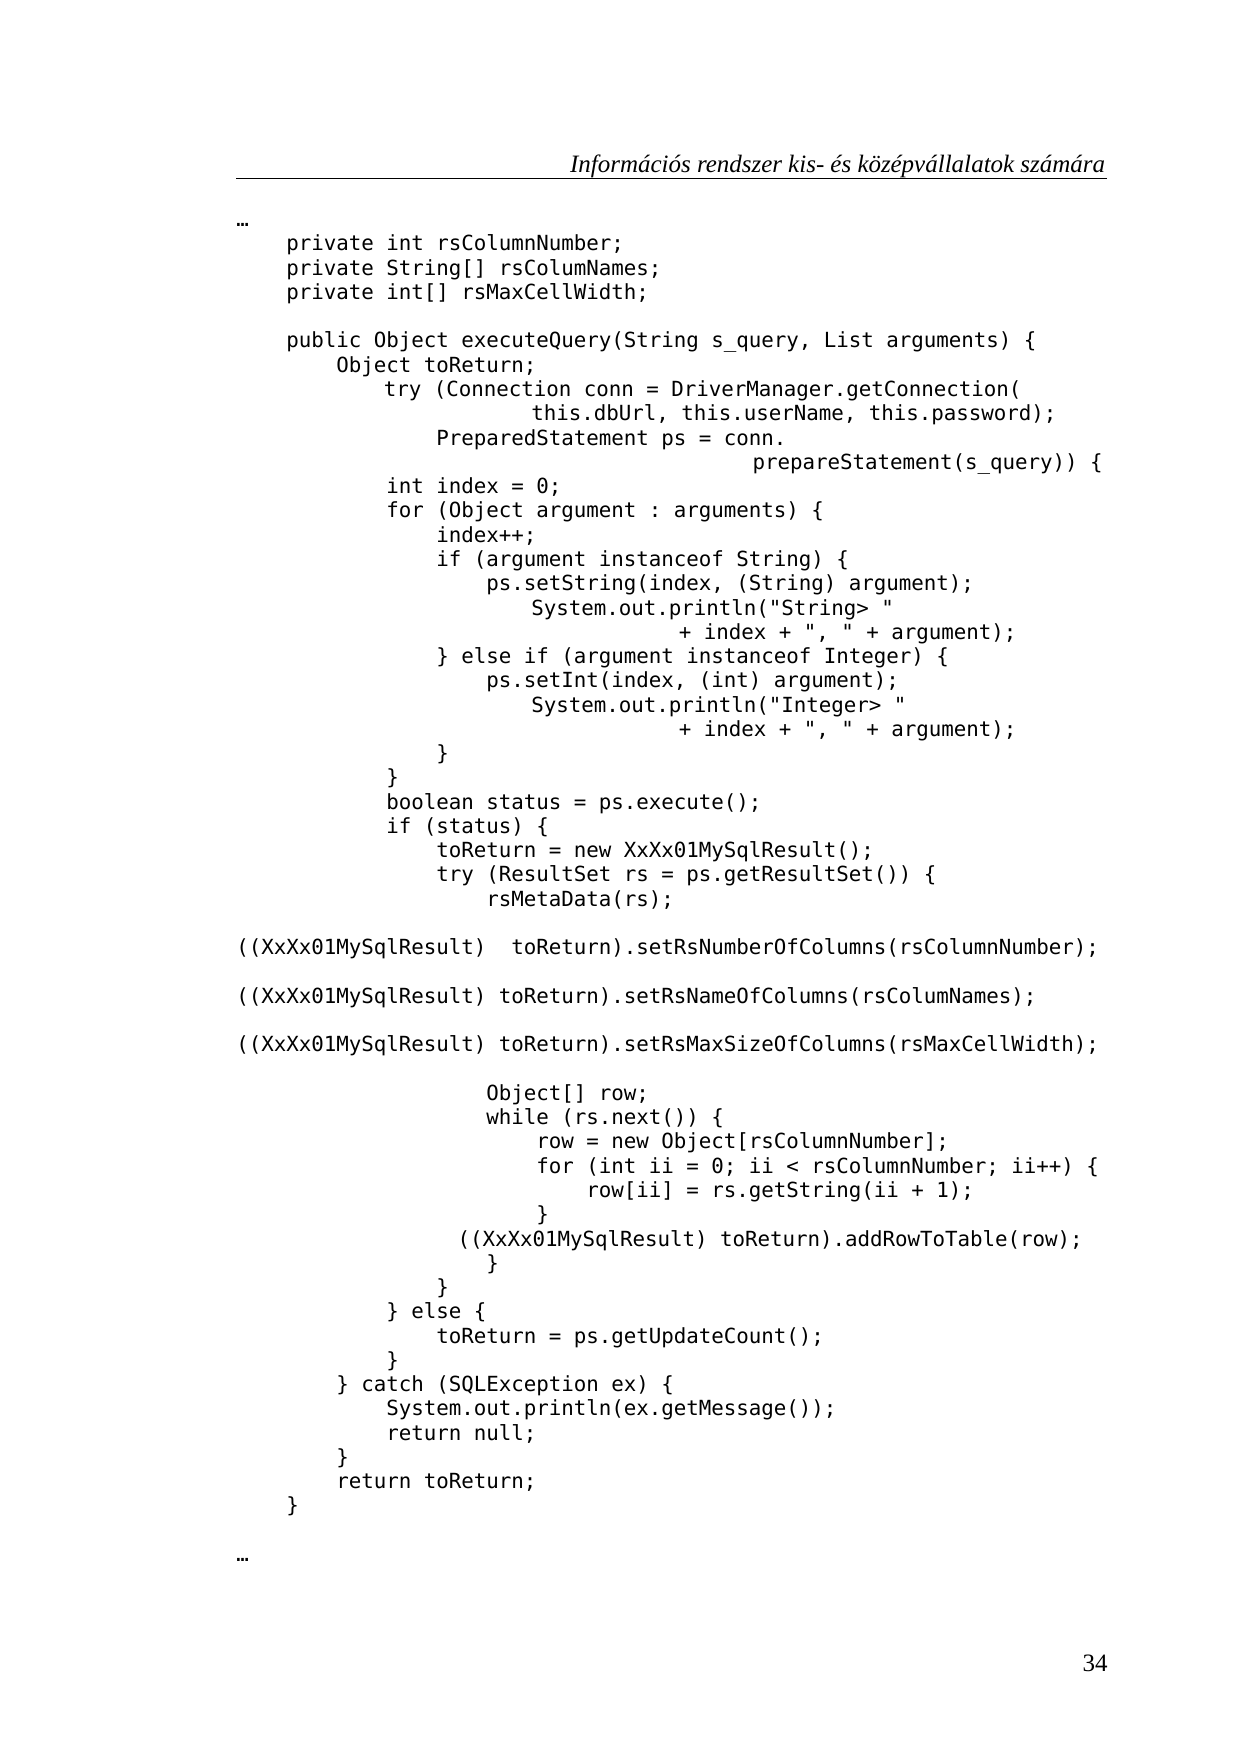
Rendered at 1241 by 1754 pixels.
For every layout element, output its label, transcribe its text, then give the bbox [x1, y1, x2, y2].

text } [236, 1251, 1107, 1275]
text ((XxXx01MySqlResult) toReturn).addRowToTable(row); [236, 1227, 1107, 1251]
text index++; [236, 523, 1107, 547]
text public Object executeQuery(String s_query, List arguments) { [236, 329, 1107, 353]
text private String[] rsColumNames; [236, 256, 1107, 280]
text } catch (SQLException ex) { [236, 1372, 1107, 1397]
text return toReturn; } … [236, 1469, 1107, 1591]
text rsMetaData(rs); [236, 887, 1107, 911]
text boolean status = ps.execute(); [236, 790, 1107, 814]
text for (Object argument : arguments) { [236, 498, 1107, 523]
text return null; [236, 1421, 1107, 1445]
text } [236, 1202, 1107, 1227]
text toReturn = ps.getUpdateCount(); [236, 1324, 1107, 1348]
text toReturn = new XxXx01MySqlResult(); [236, 838, 1107, 863]
text while (rs.next()) { [236, 1105, 1107, 1129]
text ps.setString(index, (String) argument); [236, 571, 1107, 596]
text ((XxXx01MySqlResult) toReturn).setRsMaxSizeOfColumns(rsMaxCellWidth); [236, 1008, 1107, 1057]
text Object toReturn; [236, 353, 1107, 377]
text ((XxXx01MySqlResult) toReturn).setRsNameOfColumns(rsColumNames); [236, 960, 1107, 1008]
text } [236, 1348, 1107, 1372]
text int index = 0; [236, 474, 1107, 498]
text } [236, 1445, 1107, 1469]
text PreparedStatement ps = conn. prepareStatement(s_query)) { [236, 426, 1107, 474]
text row[ii] = rs.getString(ii + 1); [236, 1178, 1107, 1202]
text } else if (argument instanceof Integer) { [236, 644, 1107, 668]
text System.out.println("String> " + index + ", " + argument); [236, 596, 1107, 644]
text } else { [236, 1299, 1107, 1324]
text row = new Object[rsColumnNumber]; [236, 1129, 1107, 1154]
text System.out.println("Integer> " + index + ", " + argument); [236, 693, 1107, 741]
text } [236, 1275, 1107, 1299]
text Object[] row; [236, 1081, 1107, 1105]
text ((XxXx01MySqlResult) toReturn).setRsNumberOfColumns(rsColumnNumber); [236, 935, 1107, 960]
text for (int ii = 0; ii < rsColumnNumber; ii++) { [236, 1154, 1107, 1178]
text … private int rsColumnNumber; [236, 207, 1107, 256]
text } [236, 766, 1107, 790]
text try (ResultSet rs = ps.getResultSet()) { [236, 863, 1107, 887]
text private int[] rsMaxCellWidth; [236, 280, 1107, 304]
text ps.setInt(index, (int) argument); [236, 668, 1107, 693]
text } [236, 741, 1107, 766]
text System.out.println(ex.getMessage()); [236, 1397, 1107, 1421]
text if (argument instanceof String) { [236, 547, 1107, 571]
text if (status) { [236, 814, 1107, 838]
text try (Connection conn = DriverManager.getConnection( this.dbUrl, this.userName, this.password); [236, 377, 1107, 426]
